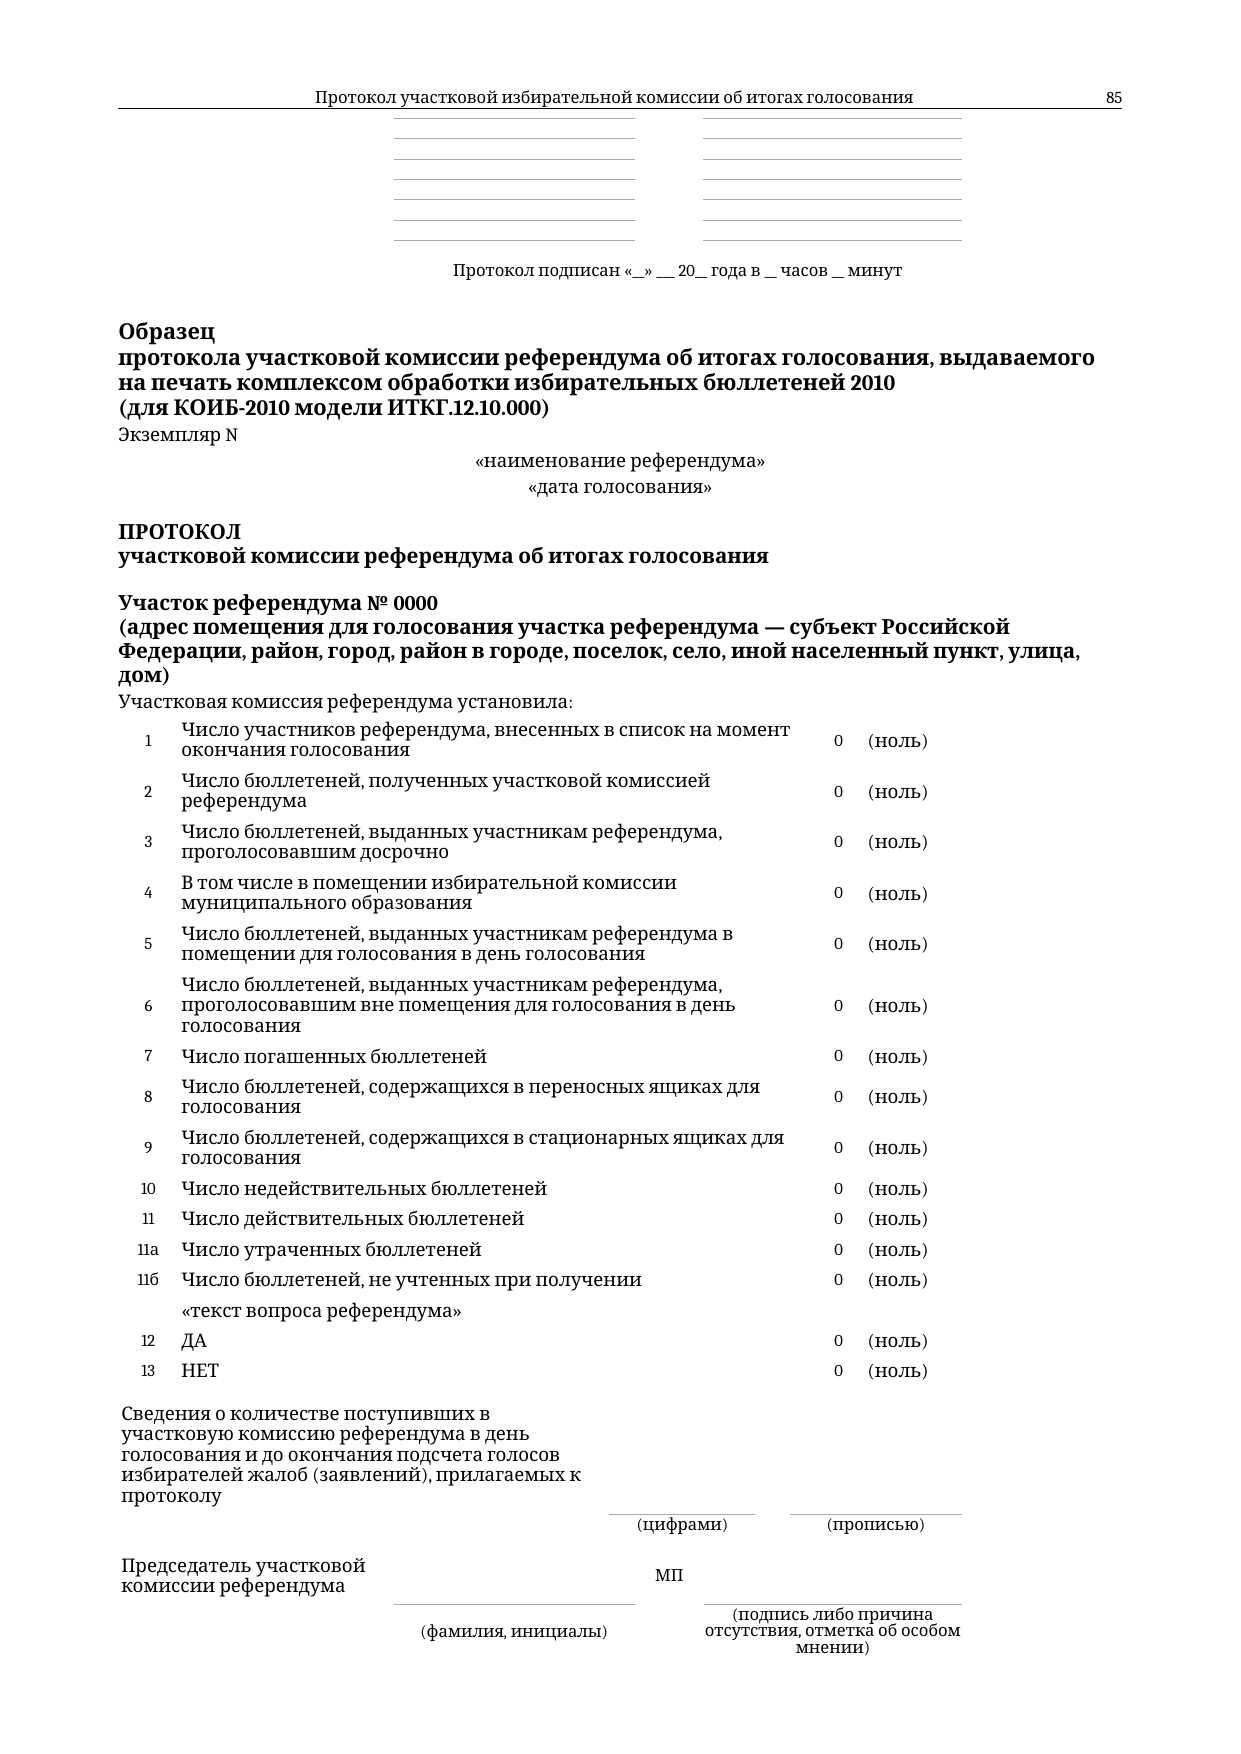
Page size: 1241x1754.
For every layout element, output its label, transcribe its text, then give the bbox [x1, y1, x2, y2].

text Экземпляр N [118, 425, 1122, 447]
table_cell (ноль) [865, 973, 962, 1044]
table_cell [118, 199, 376, 219]
table_cell [635, 1604, 703, 1665]
table_cell 0 [813, 871, 864, 921]
table_cell 11 [118, 1207, 178, 1237]
subtitle ПРОТОКОЛ участковой комиссии референдума об итогах голосования [118, 521, 1122, 569]
table_cell Число погашенных бюллетеней [178, 1044, 812, 1074]
table_cell Число бюллетеней, выданных участникам референдума в помещении для голосования в день голосования [178, 921, 812, 972]
table_cell (прописью) [790, 1515, 962, 1541]
table_cell 11б [118, 1268, 178, 1298]
table_cell [118, 1604, 376, 1665]
table_header 0 [813, 718, 864, 769]
table_cell 0 [813, 921, 864, 972]
text «дата голосования» [118, 476, 1122, 498]
table_cell [635, 179, 703, 199]
table_cell 10 [118, 1176, 178, 1207]
table_cell (ноль) [865, 921, 962, 972]
table_cell [118, 159, 376, 179]
table_cell 3 [118, 820, 178, 871]
table_cell [376, 118, 393, 138]
table_cell 0 [813, 1328, 864, 1359]
table_cell [703, 221, 962, 240]
table_cell 0 [813, 1176, 864, 1207]
table_cell [118, 260, 376, 287]
table_header [394, 1553, 634, 1604]
table_cell Протокол подписан «__» ___ 20__ года в __ часов __ минут [394, 260, 962, 287]
subtitle Образец протокола участковой комиссии референдума об итогах голосования, выдаваемого на печать комплексом обработки избирательных бюллетеней 2010 (для КОИБ-2010 модели ИТКГ.12.10.000) [118, 320, 1122, 421]
table_cell (цифрами) [609, 1515, 755, 1541]
table_header [790, 1401, 962, 1514]
table_cell [394, 119, 634, 138]
table_header 1 [118, 718, 178, 769]
table_cell [376, 199, 393, 219]
table_cell 0 [813, 1237, 864, 1267]
table_cell [635, 240, 703, 260]
table_header [755, 1401, 790, 1514]
table_header [609, 1401, 755, 1514]
table_cell [394, 180, 634, 199]
table_cell (ноль) [865, 1074, 962, 1125]
table_header [376, 1553, 393, 1604]
table_cell 5 [118, 921, 178, 972]
table_cell 6 [118, 973, 178, 1044]
table_cell 4 [118, 871, 178, 921]
table_header Число участников референдума, внесенных в список на момент окончания голосования [178, 718, 812, 769]
table_cell [394, 160, 634, 179]
table_cell [118, 240, 376, 260]
table_cell [755, 1514, 790, 1541]
table_cell 8 [118, 1074, 178, 1125]
table_cell Число бюллетеней, содержащихся в переносных ящиках для голосования [178, 1074, 812, 1125]
table_cell [703, 139, 962, 159]
table_cell [635, 138, 703, 159]
table_cell 7 [118, 1044, 178, 1074]
table_cell 0 [813, 1074, 864, 1125]
table_header [704, 1553, 962, 1604]
table_cell [118, 1514, 609, 1541]
table_cell [376, 220, 393, 240]
table_header Председатель участковой комиссии референдума [118, 1553, 376, 1604]
table_cell (ноль) [865, 1176, 962, 1207]
table_cell [394, 241, 634, 260]
table_cell [376, 179, 393, 199]
table_cell [703, 180, 962, 199]
table_cell (ноль) [865, 871, 962, 921]
table_cell Число бюллетеней, выданных участникам референдума, проголосовавшим вне помещения для голосования в день голосования [178, 973, 812, 1044]
table_cell [703, 200, 962, 219]
table_header Сведения о количестве поступивших в участковую комиссию референдума в день голосования и до окончания подсчета голосов избирателей жалоб (заявлений), прилагаемых к протоколу [118, 1401, 609, 1514]
table_cell [635, 159, 703, 179]
text Участковая комиссия референдума установила: [118, 692, 1122, 713]
table_cell [376, 138, 393, 159]
table_cell 0 [813, 1207, 864, 1237]
table_cell [118, 179, 376, 199]
table_cell [703, 241, 962, 260]
table_cell [703, 119, 962, 138]
table_cell [376, 240, 393, 260]
table_cell Число утраченных бюллетеней [178, 1237, 812, 1267]
table_cell (ноль) [865, 1359, 962, 1389]
table_cell 0 [813, 1044, 864, 1074]
table_cell [118, 138, 376, 159]
table_cell [865, 1298, 962, 1328]
table_cell [118, 220, 376, 240]
table_cell 0 [813, 769, 864, 819]
table_cell [635, 220, 703, 240]
table_cell (ноль) [865, 1328, 962, 1359]
table_cell [394, 200, 634, 219]
table_cell [394, 221, 634, 240]
text «наименование референдума» [118, 451, 1122, 472]
table_cell В том числе в помещении избирательной комиссии муниципального образования [178, 871, 812, 921]
table_cell (ноль) [865, 769, 962, 819]
table_cell 0 [813, 1268, 864, 1298]
table_cell 0 [813, 973, 864, 1044]
table_cell 11а [118, 1237, 178, 1267]
table_cell Число недействительных бюллетеней [178, 1176, 812, 1207]
table_cell 0 [813, 1125, 864, 1176]
table_cell (ноль) [865, 820, 962, 871]
table_cell 0 [813, 1359, 864, 1389]
table_cell [703, 160, 962, 179]
table_cell [813, 1298, 864, 1328]
table_header МП [635, 1553, 703, 1604]
table_cell 12 [118, 1328, 178, 1359]
table_cell Число бюллетеней, не учтенных при получении [178, 1268, 812, 1298]
table_cell 2 [118, 769, 178, 819]
table_cell (ноль) [865, 1044, 962, 1074]
table_cell (ноль) [865, 1268, 962, 1298]
table_cell (ноль) [865, 1125, 962, 1176]
table_cell (ноль) [865, 1237, 962, 1267]
table_cell [376, 260, 393, 287]
table_cell 13 [118, 1359, 178, 1389]
table_cell ДА [178, 1328, 812, 1359]
table_cell (фамилия, инициалы) [394, 1605, 634, 1665]
table_cell [118, 118, 376, 138]
table_cell (подпись либо причина отсутствия, отметка об особом мнении) [704, 1605, 962, 1665]
table_cell 0 [813, 820, 864, 871]
table_cell [376, 159, 393, 179]
table_cell [118, 1298, 178, 1328]
table_cell [635, 118, 703, 138]
table_header (ноль) [865, 718, 962, 769]
table_cell [635, 199, 703, 219]
table_cell НЕТ [178, 1359, 812, 1389]
table_cell Число действительных бюллетеней [178, 1207, 812, 1237]
subtitle Участок референдума № 0000 (адрес помещения для голосования участка референдума — субъект Российской Федерации, район, город, район в городе, поселок, село, иной населенный пункт, улица, дом) [118, 592, 1122, 688]
table_cell (ноль) [865, 1207, 962, 1237]
table_cell Число бюллетеней, выданных участникам референдума, проголосовавшим досрочно [178, 820, 812, 871]
table_cell Число бюллетеней, полученных участковой комиссией референдума [178, 769, 812, 819]
table_cell «текст вопроса референдума» [178, 1298, 812, 1328]
table_cell [394, 139, 634, 159]
table_cell Число бюллетеней, содержащихся в стационарных ящиках для голосования [178, 1125, 812, 1176]
table_cell [376, 1604, 393, 1665]
table_cell 9 [118, 1125, 178, 1176]
